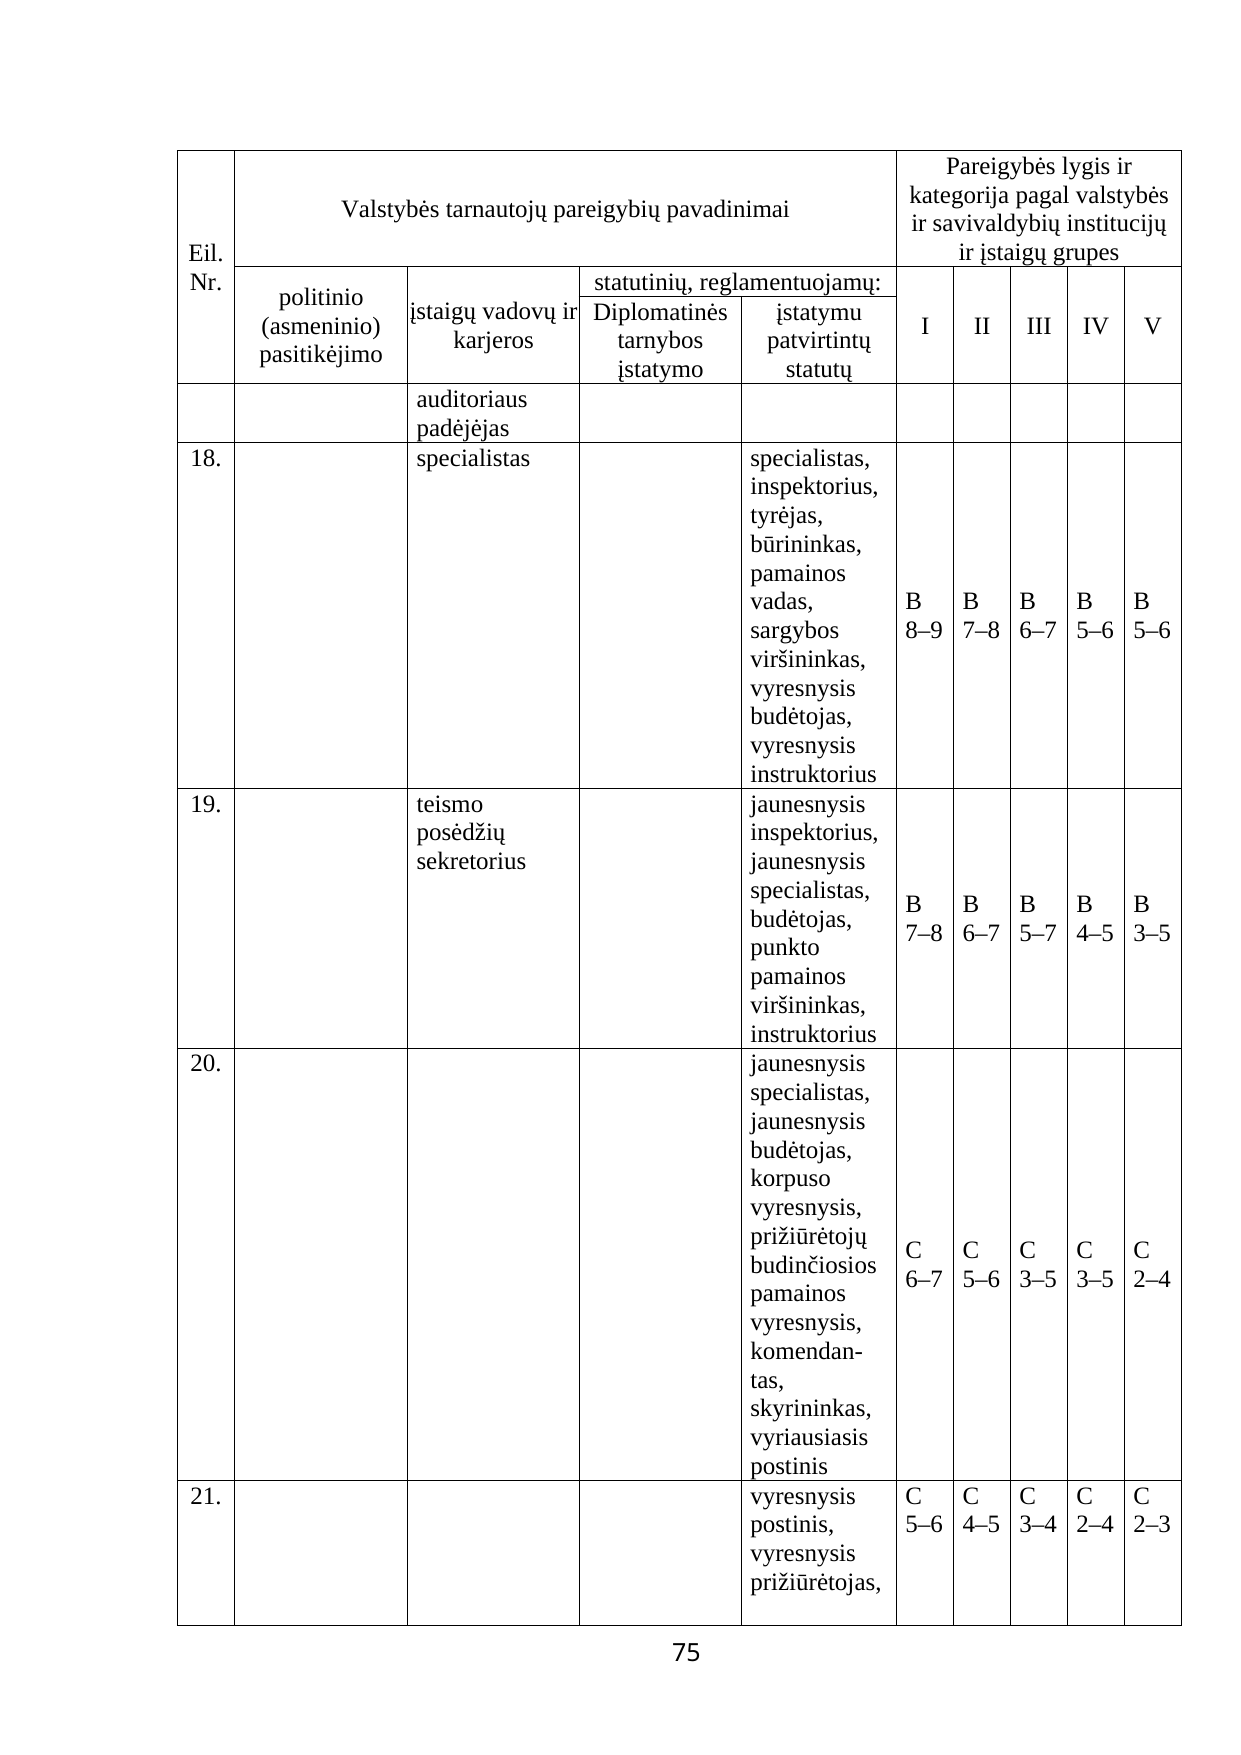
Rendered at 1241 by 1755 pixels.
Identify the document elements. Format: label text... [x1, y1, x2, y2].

table_cell C 2–4 [1068, 1481, 1124, 1624]
table_cell B 7–8 [954, 443, 1010, 788]
table_cell 20. [178, 1049, 234, 1480]
table_cell C 6–7 [897, 1049, 953, 1480]
table_cell [235, 384, 407, 442]
table_cell [580, 443, 741, 788]
table_cell [1011, 384, 1067, 442]
table_cell B 5–7 [1011, 789, 1067, 1047]
table_cell [1125, 384, 1181, 442]
table_header Pareigybės lygis ir kategorija pagal valstybės ir savivaldybių institucijų ir įstaigų grupes [897, 151, 1181, 266]
table_cell 19. [178, 789, 234, 1047]
table_cell IV [1068, 267, 1124, 383]
table_cell įstatymu patvirtintų statutų [742, 297, 896, 383]
table_cell C 3–5 [1068, 1049, 1124, 1480]
table_cell vyresnysis postinis, vyresnysis prižiūrėtojas, [742, 1481, 896, 1624]
table_cell 18. [178, 443, 234, 788]
table_cell specialistas, inspektorius, tyrėjas, būrininkas, pamainos vadas, sargybos viršininkas, vyresnysis budėtojas, vyresnysis instruktorius [742, 443, 896, 788]
table_cell B 6–7 [954, 789, 1010, 1047]
table_cell B 5–6 [1125, 443, 1181, 788]
table_cell [235, 443, 407, 788]
table_cell C 3–4 [1011, 1481, 1067, 1624]
table_cell įstaigų vadovų ir karjeros [408, 267, 579, 383]
table_cell B 5–6 [1068, 443, 1124, 788]
table_cell C 5–6 [954, 1049, 1010, 1480]
table_cell B 7–8 [897, 789, 953, 1047]
table_cell [897, 384, 953, 442]
table_cell [235, 1481, 407, 1624]
table_cell [235, 1049, 407, 1480]
table_cell [235, 789, 407, 1047]
table_cell B 8–9 [897, 443, 953, 788]
table_cell [408, 1049, 579, 1480]
table_cell C 2–4 [1125, 1049, 1181, 1480]
table_cell I [897, 267, 953, 383]
table_cell C 2–3 [1125, 1481, 1181, 1624]
table_cell V [1125, 267, 1181, 383]
table_cell [580, 1481, 741, 1624]
table_cell C 4–5 [954, 1481, 1010, 1624]
table_cell jaunesnysis inspektorius, jaunesnysis specialistas, budėtojas, punkto pamainos viršininkas, instruktorius [742, 789, 896, 1047]
table_cell [580, 384, 741, 442]
table_cell C 3–5 [1011, 1049, 1067, 1480]
table_cell auditoriaus padėjėjas [408, 384, 579, 442]
table_cell [580, 1049, 741, 1480]
table_cell [1068, 384, 1124, 442]
table_cell B 4–5 [1068, 789, 1124, 1047]
table_header Eil. Nr. [178, 151, 234, 383]
table_cell 21. [178, 1481, 234, 1624]
table_cell teismo posėdžių sekretorius [408, 789, 579, 1047]
table_cell [954, 384, 1010, 442]
table_cell B 6–7 [1011, 443, 1067, 788]
table_cell jaunesnysis specialistas, jaunesnysis budėtojas, korpuso vyresnysis, prižiūrėtojų budinčiosios pamainos vyresnysis, komendan-tas, skyrininkas, vyriausiasis postinis [742, 1049, 896, 1480]
table_cell [178, 384, 234, 442]
table_cell specialistas [408, 443, 579, 788]
table_cell [408, 1481, 579, 1624]
table_cell II [954, 267, 1010, 383]
table_cell C 5–6 [897, 1481, 953, 1624]
table_cell Diplomatinės tarnybos įstatymo [580, 297, 741, 383]
table_cell B 3–5 [1125, 789, 1181, 1047]
table_cell politinio (asmeninio) pasitikėjimo [235, 267, 407, 383]
table_cell [742, 384, 896, 442]
table_cell [580, 789, 741, 1047]
table_header Valstybės tarnautojų pareigybių pavadinimai [235, 151, 896, 266]
table_cell statutinių, reglamentuojamų: [580, 267, 896, 296]
table_cell III [1011, 267, 1067, 383]
